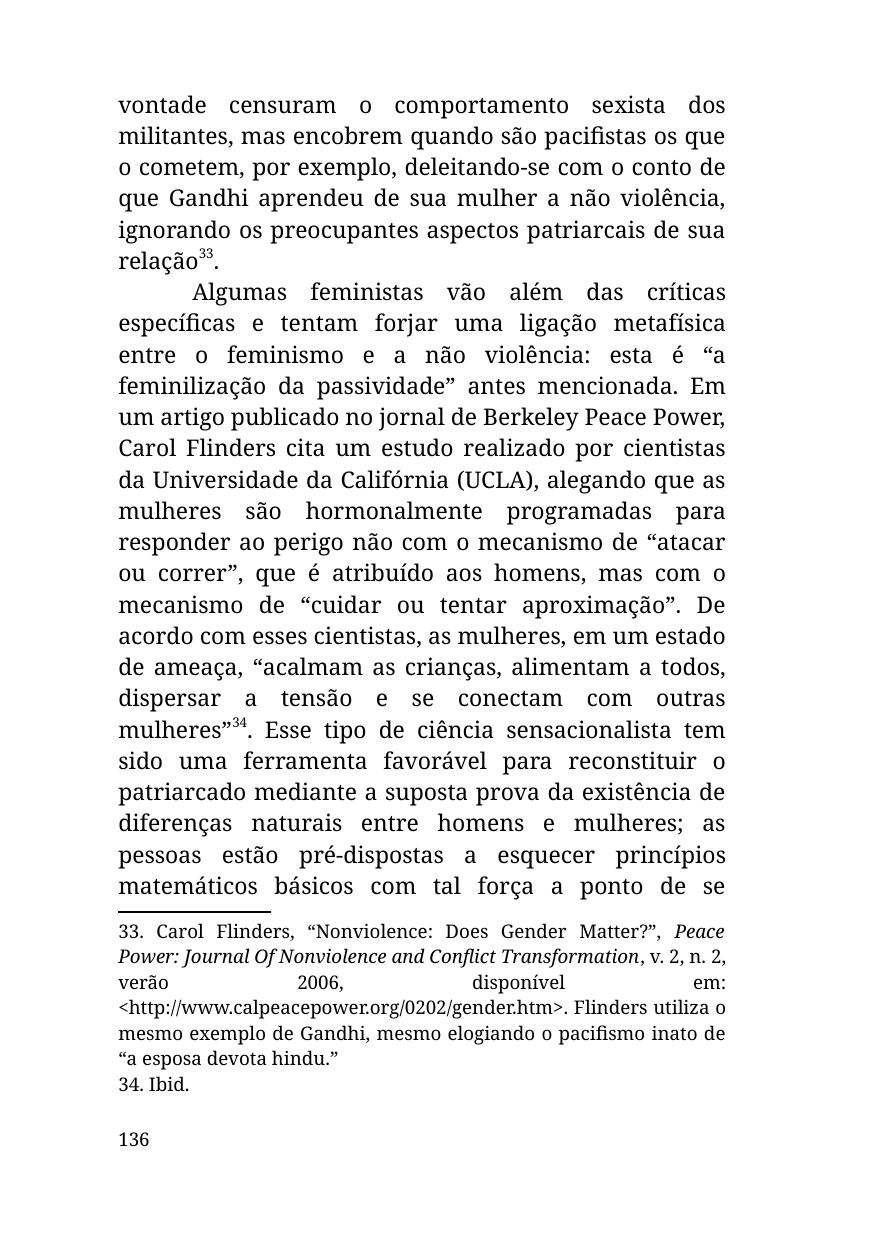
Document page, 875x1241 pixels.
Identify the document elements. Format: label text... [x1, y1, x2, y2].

text vontade censuram o comportamento sexista dos militantes, mas encobrem quando são pacifistas os que o cometem, por exemplo, deleitando-se com o conto de que Gandhi aprendeu de sua mulher a não violência, ignorando os preocupantes aspectos patriarcais de sua relação. [118, 88, 726, 276]
text Algumas feministas vão além das críticas específicas e tentam forjar uma ligação metafísica entre o feminismo e a não violência: esta é “a feminilização da passividade” antes mencionada. Em um artigo publicado no jornal de Berkeley Peace Power, Carol Flinders cita um estudo realizado por cientistas da Universidade da Califórnia (UCLA), alegando que as mulheres são hormonalmente programadas para responder ao perigo não com o mecanismo de “atacar ou correr”, que é atribuído aos homens, mas com o mecanismo de “cuidar ou tentar aproximação”. De acordo com esses cientistas, as mulheres, em um estado de ameaça, “acalmam as crianças, alimentam a todos, dispersar a tensão e se conectam com outras mulheres”. Esse tipo de ciência sensacionalista tem sido uma ferramenta favorável para reconstituir o patriarcado mediante a suposta prova da existência de diferenças naturais entre homens e mulheres; as pessoas estão pré-dispostas a esquecer princípios matemáticos básicos com tal força a ponto de se [118, 276, 726, 901]
text . Carol Flinders, “Nonviolence: Does Gender Matter?”, Peace Power: Journal Of Nonviolence and Conflict Transformation, v. 2, n. 2, verão 2006, disponível em: <http://www.calpeacepower.org/0202/gender.htm>. Flinders utiliza o mesmo exemplo de Gandhi, mesmo elogiando o pacifismo inato de “a esposa devota hindu.” [118, 918, 726, 1071]
text . Ibid. [118, 1071, 726, 1097]
